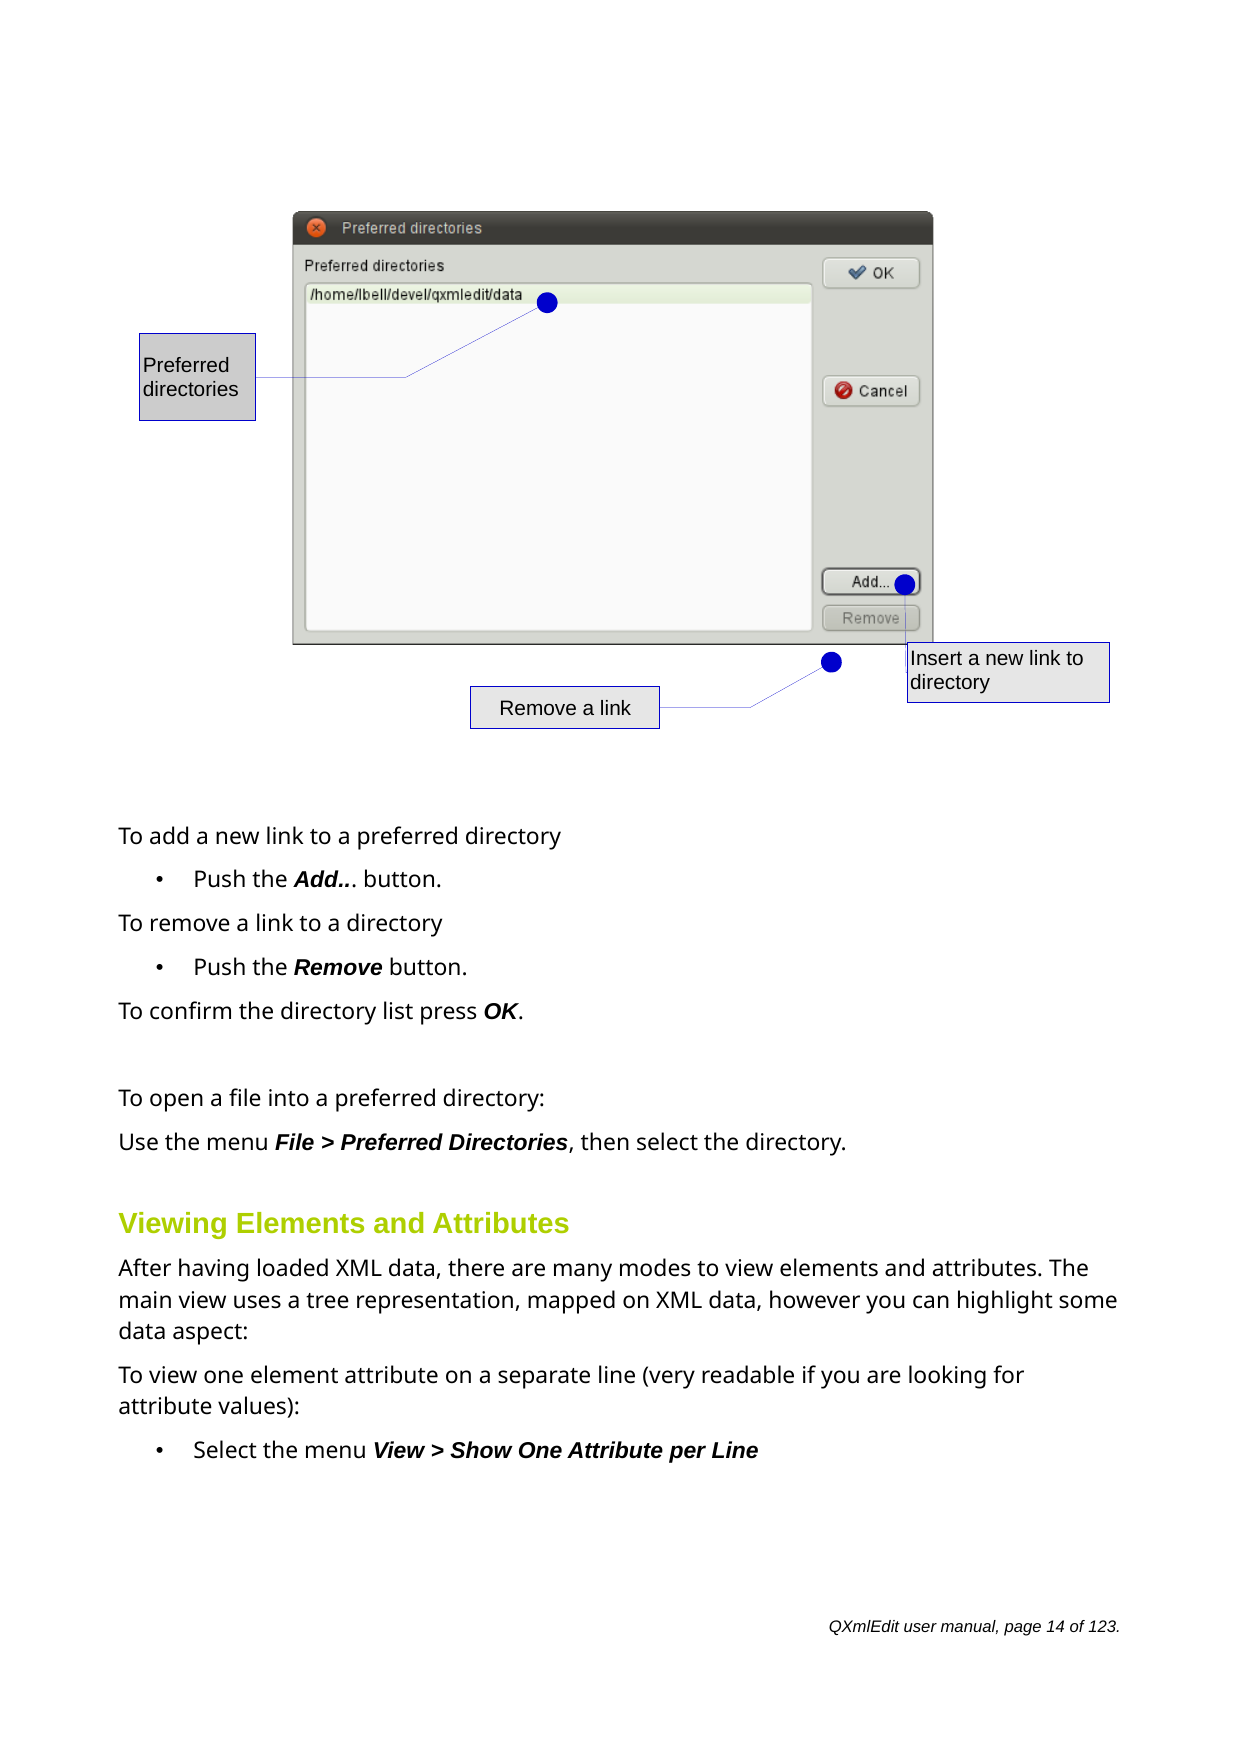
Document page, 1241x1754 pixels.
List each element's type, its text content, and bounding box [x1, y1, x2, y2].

list Push the Remove button. [156, 951, 1122, 982]
list Push the Add... button. [156, 863, 1122, 895]
text To view one element attribute on a separate line (very readable if you are looking for attribute values): [118, 1358, 1122, 1421]
picture [292, 211, 934, 645]
text To open a file into a preferred directory: [118, 1082, 1122, 1113]
list Select the menu View > Show One Attribute per Line [156, 1433, 1122, 1465]
text To add a new link to a preferred directory [118, 820, 1122, 851]
subtitle Viewing Elements and Attributes [118, 1206, 1122, 1240]
text To remove a link to a directory [118, 907, 1122, 938]
text Use the menu File > Preferred Directories, then select the directory. [118, 1126, 1122, 1157]
text To confirm the directory list press OK. [118, 995, 1122, 1026]
text After having loaded XML data, there are many modes to view elements and attributes. The main view uses a tree representation, mapped on XML data, however you can highlight some data aspect: [118, 1252, 1122, 1346]
